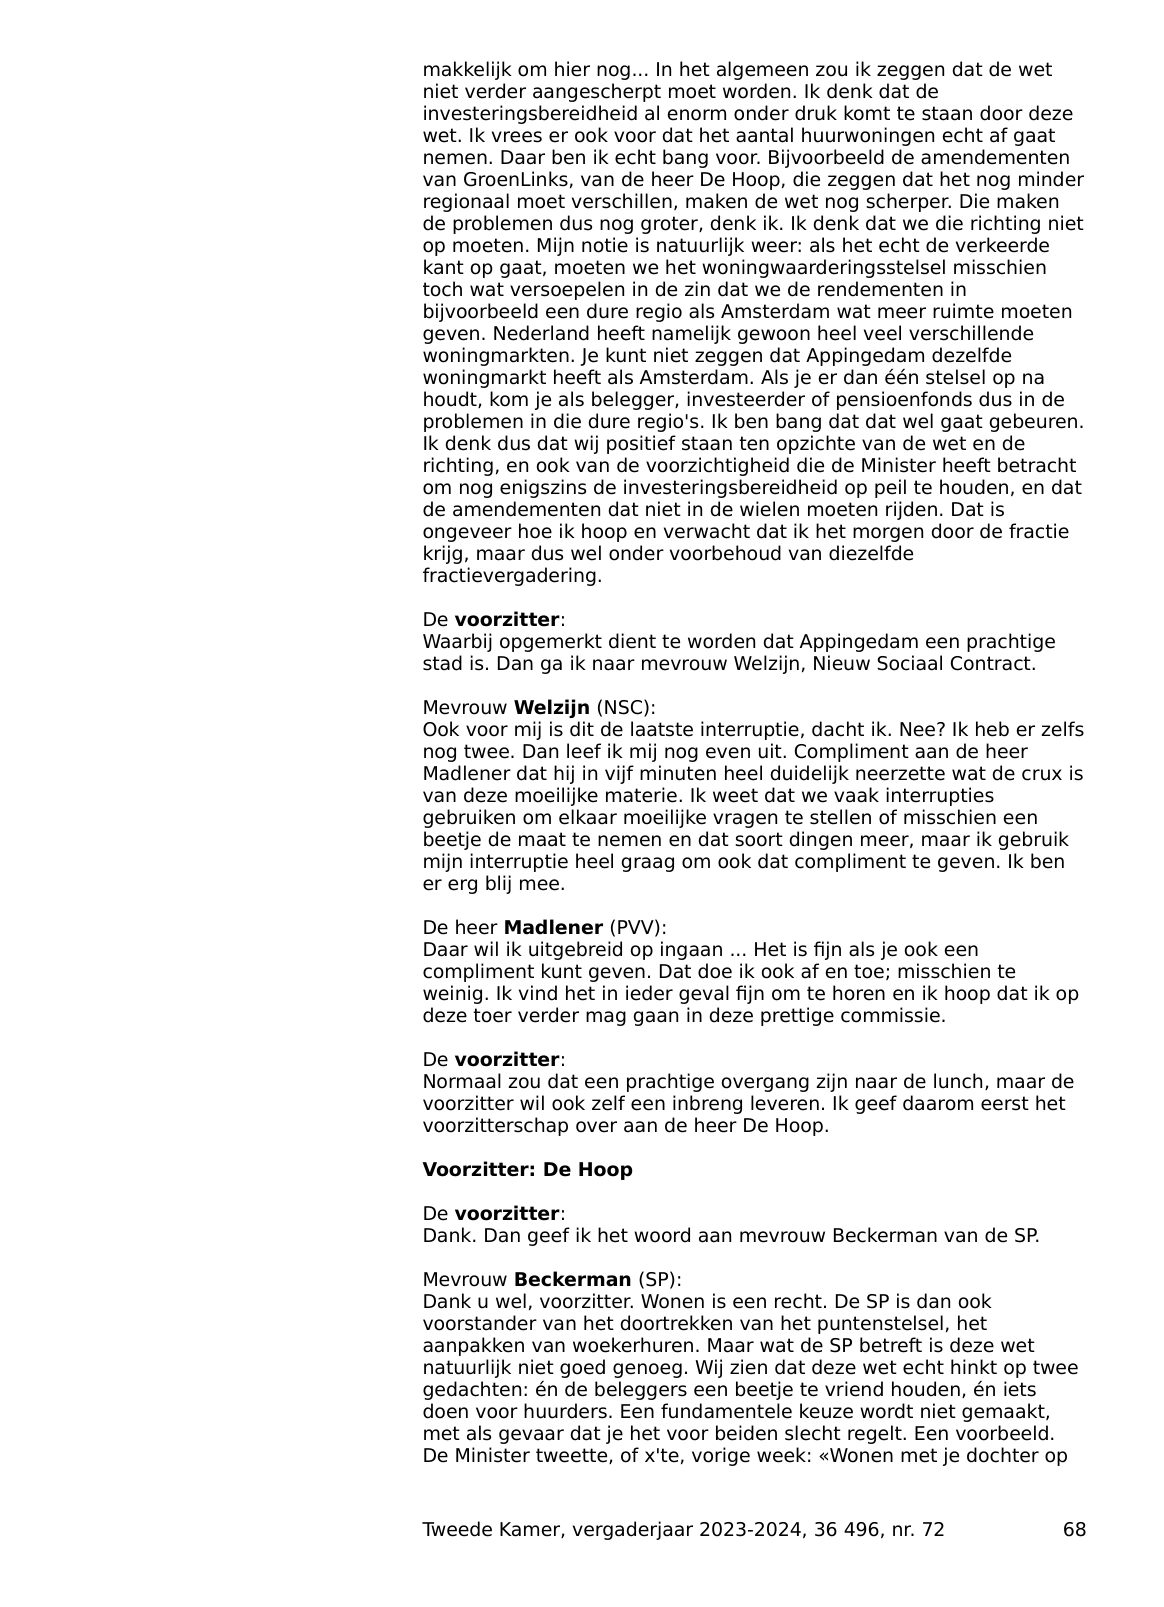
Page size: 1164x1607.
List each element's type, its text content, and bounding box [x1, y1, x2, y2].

text Normaal zou dat een prachtige overgang zijn naar de lunch, maar de voorzitter wil ook zelf een inbreng leveren. Ik geef daarom eerst het voorzitterschap over aan de heer De Hoop. [422, 1071, 1087, 1137]
text Mevrouw Welzijn (NSC): [422, 697, 1087, 719]
text De heer Madlener (PVV): [422, 917, 1087, 939]
text Mevrouw Beckerman (SP): [422, 1269, 1087, 1291]
text Dank u wel, voorzitter. Wonen is een recht. De SP is dan ook voorstander van het doortrekken van het puntenstelsel, het aanpakken van woekerhuren. Maar wat de SP betreft is deze wet natuurlijk niet goed genoeg. Wij zien dat deze wet echt hinkt op twee gedachten: én de beleggers een beetje te vriend houden, én iets doen voor huurders. Een fundamentele keuze wordt niet gemaakt, met als gevaar dat je het voor beiden slecht regelt. Een voorbeeld. De Minister tweette, of x'te, vorige week: «Wonen met je dochter op [422, 1291, 1087, 1467]
text Ook voor mij is dit de laatste interruptie, dacht ik. Nee? Ik heb er zelfs nog twee. Dan leef ik mij nog even uit. Compliment aan de heer Madlener dat hij in vijf minuten heel duidelijk neerzette wat de crux is van deze moeilijke materie. Ik weet dat we vaak interrupties gebruiken om elkaar moeilijke vragen te stellen of misschien een beetje de maat te nemen en dat soort dingen meer, maar ik gebruik mijn interruptie heel graag om ook dat compliment te geven. Ik ben er erg blij mee. [422, 719, 1087, 895]
text De voorzitter: [422, 1203, 1087, 1225]
text De voorzitter: [422, 1049, 1087, 1071]
text Waarbij opgemerkt dient te worden dat Appingedam een prachtige stad is. Dan ga ik naar mevrouw Welzijn, Nieuw Sociaal Contract. [422, 631, 1087, 675]
text Daar wil ik uitgebreid op ingaan ... Het is fijn als je ook een compliment kunt geven. Dat doe ik ook af en toe; misschien te weinig. Ik vind het in ieder geval fijn om te horen en ik hoop dat ik op deze toer verder mag gaan in deze prettige commissie. [422, 939, 1087, 1027]
text Dank. Dan geef ik het woord aan mevrouw Beckerman van de SP. [422, 1225, 1087, 1247]
text Ik denk dus dat wij positief staan ten opzichte van de wet en de richting, en ook van de voorzichtigheid die de Minister heeft betracht om nog enigszins de investeringsbereidheid op peil te houden, en dat de amendementen dat niet in de wielen moeten rijden. Dat is ongeveer hoe ik hoop en verwacht dat ik het morgen door de fractie krijg, maar dus wel onder voorbehoud van diezelfde fractievergadering. [422, 433, 1087, 587]
text makkelijk om hier nog... In het algemeen zou ik zeggen dat de wet niet verder aangescherpt moet worden. Ik denk dat de investeringsbereidheid al enorm onder druk komt te staan door deze wet. Ik vrees er ook voor dat het aantal huurwoningen echt af gaat nemen. Daar ben ik echt bang voor. Bijvoorbeeld de amendementen van GroenLinks, van de heer De Hoop, die zeggen dat het nog minder regionaal moet verschillen, maken de wet nog scherper. Die maken de problemen dus nog groter, denk ik. Ik denk dat we die richting niet op moeten. Mijn notie is natuurlijk weer: als het echt de verkeerde kant op gaat, moeten we het woningwaarderingsstelsel misschien toch wat versoepelen in de zin dat we de rendementen in bijvoorbeeld een dure regio als Amsterdam wat meer ruimte moeten geven. Nederland heeft namelijk gewoon heel veel verschillende woningmarkten. Je kunt niet zeggen dat Appingedam dezelfde woningmarkt heeft als Amsterdam. Als je er dan één stelsel op na houdt, kom je als belegger, investeerder of pensioenfonds dus in de problemen in die dure regio's. Ik ben bang dat dat wel gaat gebeuren. [422, 59, 1087, 433]
text De voorzitter: [422, 609, 1087, 631]
subtitle Voorzitter: De Hoop [422, 1159, 1087, 1181]
